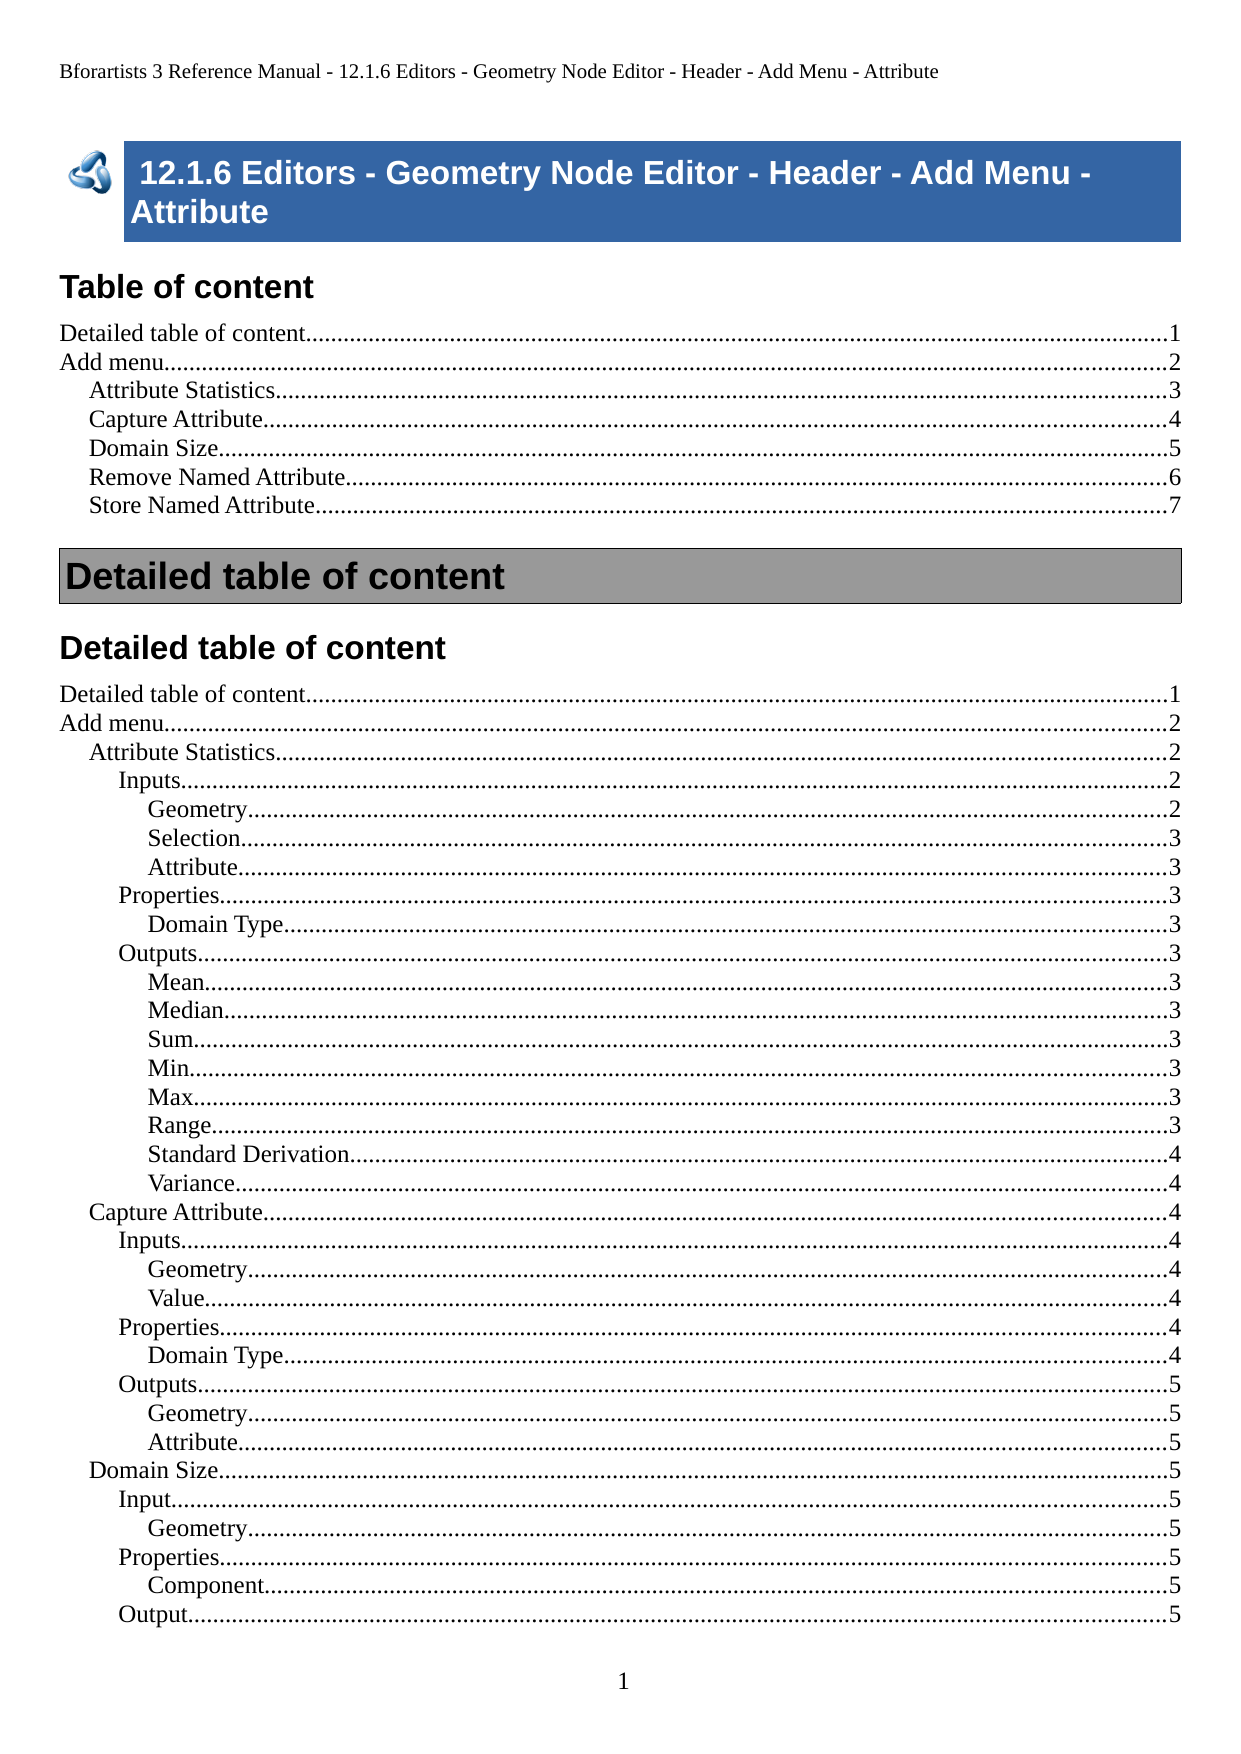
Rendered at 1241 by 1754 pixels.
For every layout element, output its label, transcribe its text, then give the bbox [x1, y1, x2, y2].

text Remove Named Attribute 6 [88, 462, 1181, 490]
text Inputs 4 [118, 1225, 1181, 1254]
subtitle Detailed table of content [59, 628, 1181, 667]
text Geometry 5 [147, 1398, 1181, 1427]
text Attribute 3 [147, 852, 1181, 880]
text Value 4 [147, 1283, 1181, 1312]
text Sum 3 [147, 1024, 1181, 1053]
text Attribute 5 [147, 1427, 1181, 1455]
text Attribute Statistics 2 [88, 737, 1181, 765]
text Geometry 4 [147, 1254, 1181, 1283]
text Median 3 [147, 995, 1181, 1024]
text Input 5 [118, 1484, 1181, 1513]
picture [65, 147, 114, 197]
text Domain Type 3 [147, 909, 1181, 938]
text Outputs 3 [118, 938, 1181, 967]
text Capture Attribute 4 [88, 404, 1181, 433]
text Detailed table of content 1 [59, 318, 1181, 347]
text Properties 5 [118, 1542, 1181, 1570]
text Add menu 2 [59, 347, 1181, 375]
text Domain Size 5 [88, 1455, 1181, 1484]
table_header [59, 141, 124, 242]
text Standard Derivation 4 [147, 1139, 1181, 1168]
table_header Detailed table of content [60, 549, 1181, 603]
text Variance 4 [147, 1168, 1181, 1197]
text Add menu 2 [59, 708, 1181, 737]
text Outputs 5 [118, 1369, 1181, 1398]
text Output 5 [118, 1599, 1181, 1628]
text Selection 3 [147, 823, 1181, 852]
text Component 5 [147, 1570, 1181, 1599]
text Attribute Statistics 3 [88, 375, 1181, 404]
text Mean 3 [147, 967, 1181, 995]
text Domain Size 5 [88, 433, 1181, 462]
text Store Named Attribute 7 [88, 490, 1181, 519]
text Properties 3 [118, 880, 1181, 909]
text Properties 4 [118, 1312, 1181, 1340]
text Detailed table of content 1 [59, 679, 1181, 708]
text Range 3 [147, 1110, 1181, 1139]
subtitle Table of content [59, 267, 1181, 305]
text Inputs 2 [118, 765, 1181, 794]
text Domain Type 4 [147, 1340, 1181, 1369]
text Geometry 5 [147, 1513, 1181, 1542]
text Capture Attribute 4 [88, 1197, 1181, 1225]
text Min 3 [147, 1053, 1181, 1082]
table_header 12.1.6 Editors - Geometry Node Editor - Header - Add Menu - Attribute [124, 141, 1181, 242]
text Geometry 2 [147, 794, 1181, 823]
text Max 3 [147, 1082, 1181, 1110]
